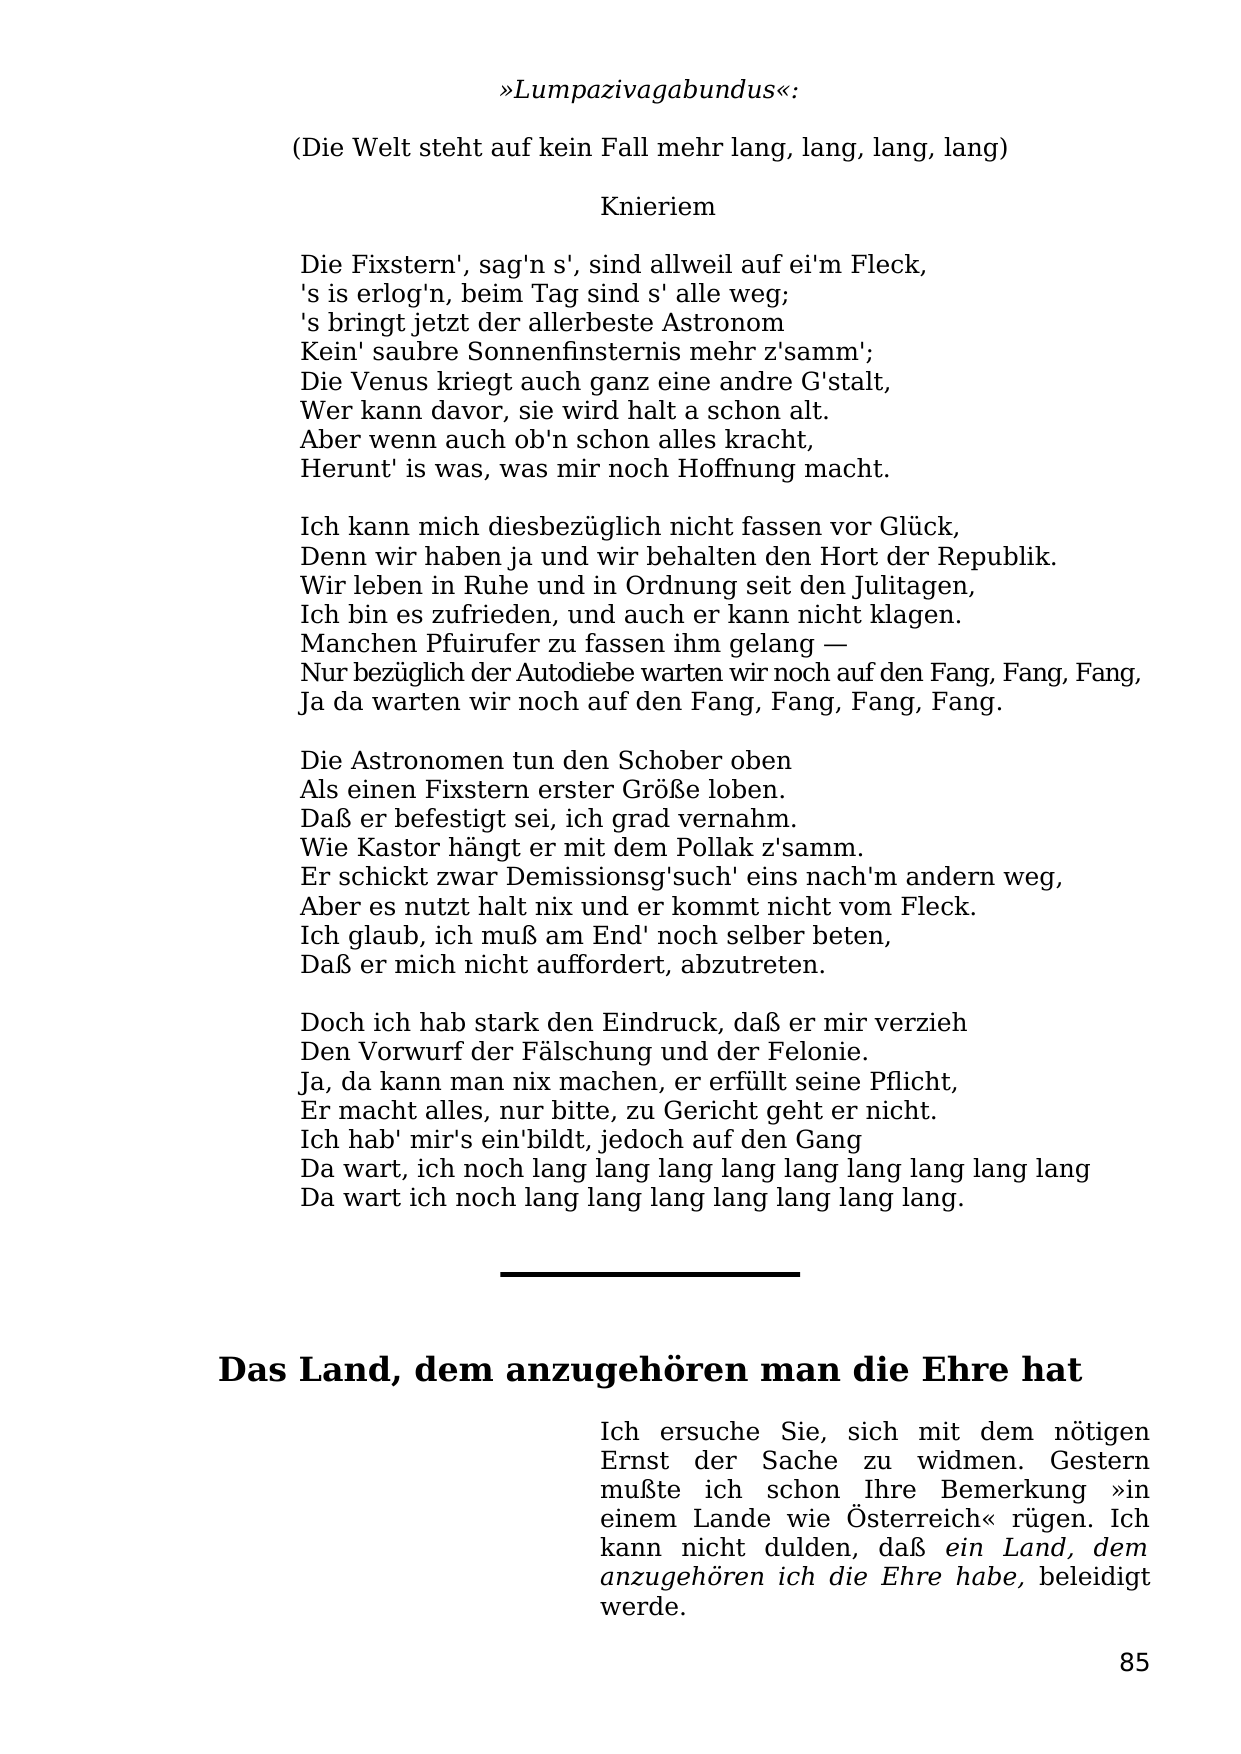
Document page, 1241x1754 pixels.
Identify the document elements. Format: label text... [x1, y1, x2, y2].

text Doch ich hab stark den Eindruck, daß er mir verzieh [300, 1008, 1151, 1037]
text Er schickt zwar Demissionsg'such' eins nach'm andern weg, [300, 862, 1151, 892]
text Kein' saubre Sonnenfinsternis mehr z'samm'; [300, 337, 1151, 367]
text Aber es nutzt halt nix und er kommt nicht vom Fleck. [300, 892, 1151, 921]
text Manchen Pfuirufer zu fassen ihm gelang — [300, 629, 1151, 658]
text Wir leben in Ruhe und in Ordnung seit den Julitagen, [300, 571, 1151, 600]
text Als einen Fixstern erster Größe loben. [300, 775, 1151, 804]
text Ich bin es zufrieden, und auch er kann nicht klagen. [300, 600, 1151, 629]
text Nur bezüglich der Autodiebe warten wir noch auf den Fang, Fang, Fang, [300, 658, 1151, 687]
text Ich kann mich diesbezüglich nicht fassen vor Glück, [300, 512, 1151, 542]
text Knieriem [300, 192, 1151, 221]
text Ja, da kann man nix machen, er erfüllt seine Pflicht, [300, 1067, 1151, 1096]
text Die Astronomen tun den Schober oben [300, 746, 1151, 775]
text Da wart, ich noch lang lang lang lang lang lang lang lang lang [300, 1154, 1151, 1183]
text Aber wenn auch ob'n schon alles kracht, [300, 425, 1151, 454]
text Wie Kastor hängt er mit dem Pollak z'samm. [300, 833, 1151, 862]
text Die Fixstern', sag'n s', sind allweil auf ei'm Fleck, [300, 250, 1151, 279]
text (Die Welt steht auf kein Fall mehr lang, lang, lang, lang) [150, 133, 1151, 162]
text Ich glaub, ich muß am End' noch selber beten, [300, 921, 1151, 950]
text Ich ersuche Sie, sich mit dem nötigen Ernst der Sache zu widmen. Gestern mußte ich schon Ihre Bemerkung »in einem Lande wie Österreich« rügen. Ich kann nicht dulden, daß ein Land, dem anzugehören ich die Ehre habe, beleidigt werde. [600, 1389, 1151, 1621]
text Wer kann davor, sie wird halt a schon alt. [300, 396, 1151, 425]
text Den Vorwurf der Fälschung und der Felonie. [300, 1037, 1151, 1067]
text 's is erlog'n, beim Tag sind s' alle weg; [300, 279, 1151, 308]
text 's bringt jetzt der allerbeste Astronom [300, 308, 1151, 337]
text Daß er befestigt sei, ich grad vernahm. [300, 804, 1151, 833]
picture [500, 1272, 801, 1277]
text Herunt' is was, was mir noch Hoffnung macht. [300, 454, 1151, 483]
text Da wart ich noch lang lang lang lang lang lang lang. [300, 1183, 1151, 1212]
text Denn wir haben ja und wir behalten den Hort der Republik. [300, 542, 1151, 571]
text Daß er mich nicht auffordert, abzutreten. [300, 950, 1151, 979]
text Das Land, dem anzugehören man die Ehre hat [150, 1329, 1151, 1389]
text Ich hab' mir's ein'bildt, jedoch auf den Gang [300, 1125, 1151, 1154]
text Die Venus kriegt auch ganz eine andre G'stalt, [300, 367, 1151, 396]
text Er macht alles, nur bitte, zu Gericht geht er nicht. [300, 1096, 1151, 1125]
text »Lumpazivagabundus«: [150, 75, 1151, 104]
text Ja da warten wir noch auf den Fang, Fang, Fang, Fang. [300, 687, 1151, 717]
